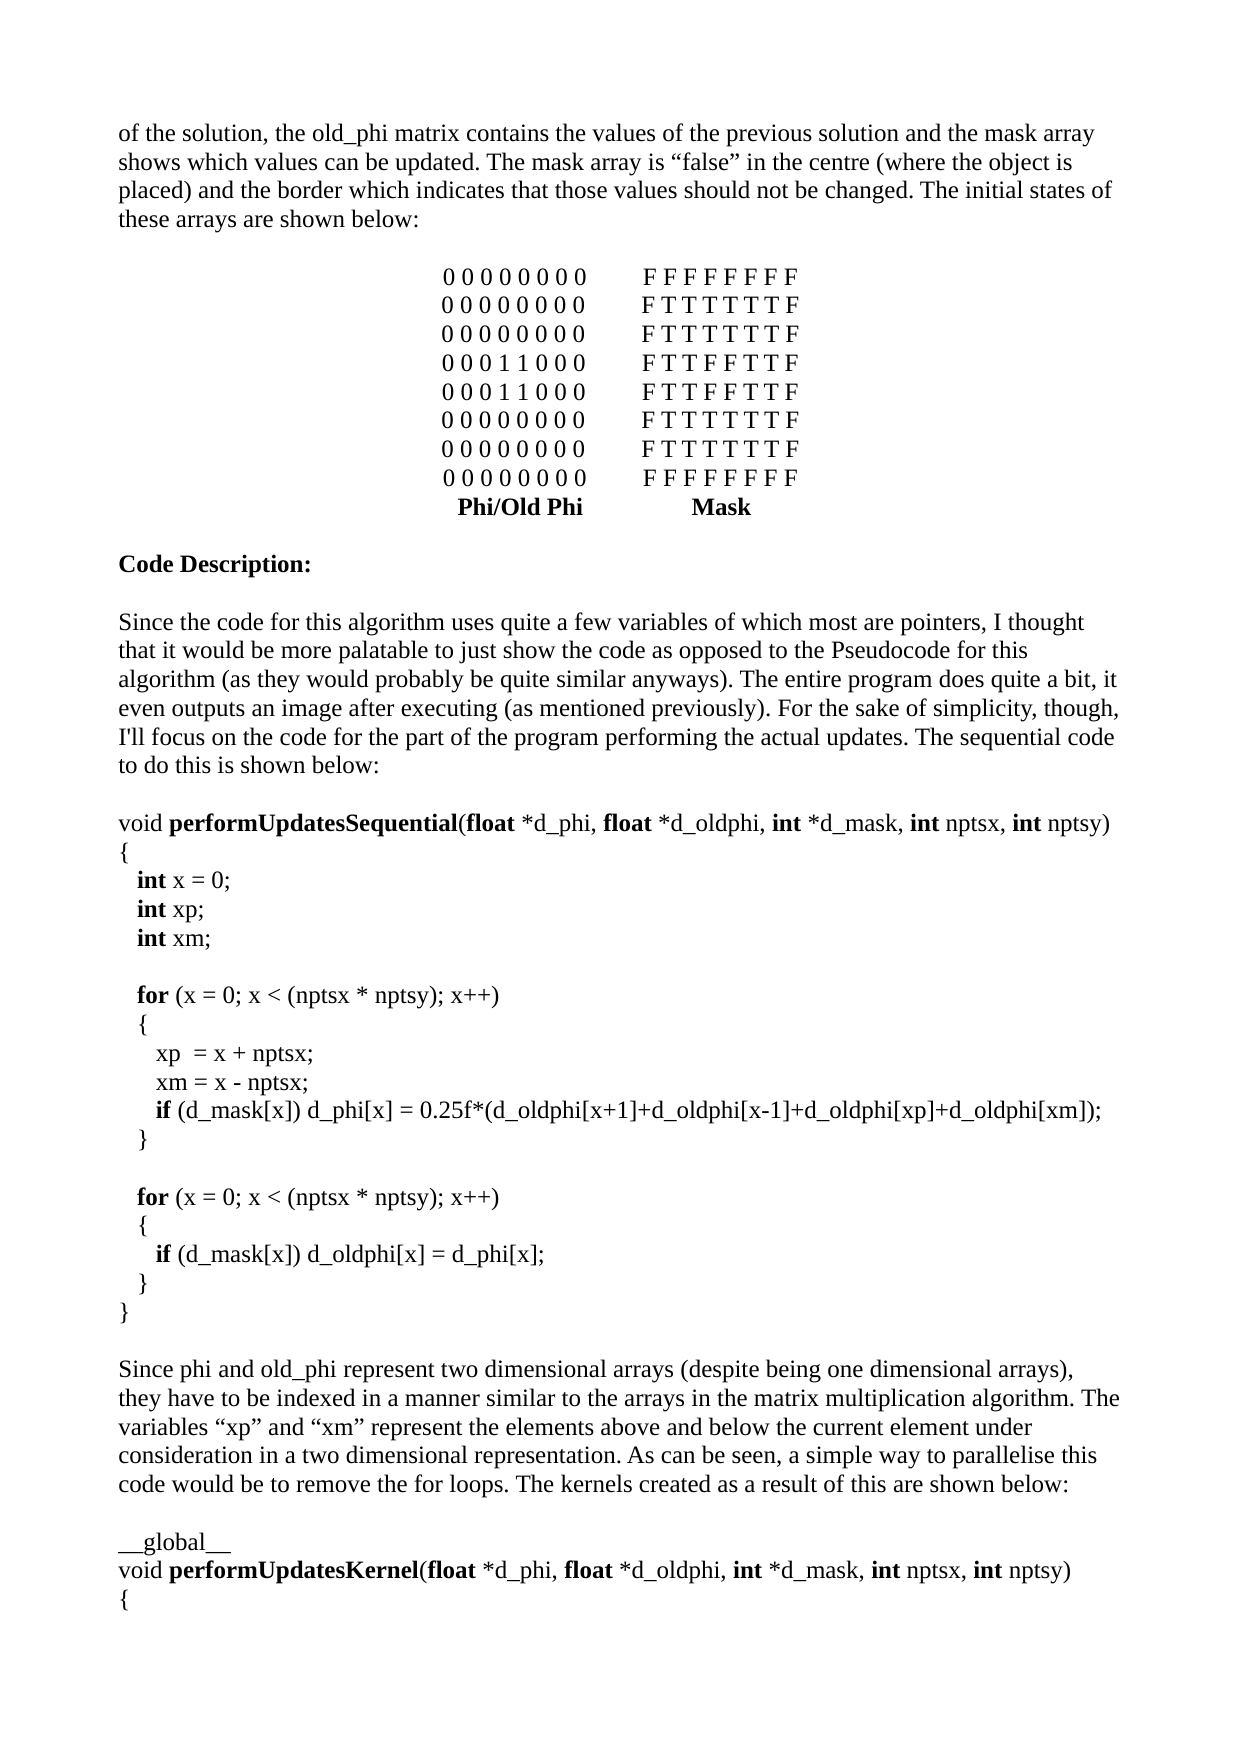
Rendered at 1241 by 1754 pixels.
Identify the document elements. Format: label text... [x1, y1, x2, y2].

text void performUpdatesSequential(float *d_phi, float *d_oldphi, int *d_mask, int nptsx, int nptsy) [118, 808, 1122, 837]
text { [118, 1584, 1122, 1613]
text { [118, 837, 1122, 866]
text Since the code for this algorithm uses quite a few variables of which most are pointers, I thought that it would be more palatable to just show the code as opposed to the Pseudocode for this algorithm (as they would probably be quite similar anyways). The entire program does quite a bit, it even outputs an image after executing (as mentioned previously). For the sake of simplicity, though, I'll focus on the code for the part of the program performing the actual updates. The sequential code to do this is shown below: [118, 607, 1122, 779]
text { [118, 1009, 1122, 1038]
text void performUpdatesKernel(float *d_phi, float *d_oldphi, int *d_mask, int nptsx, int nptsy) [118, 1556, 1122, 1584]
text 0 0 0 0 0 0 0 0 F T T T T T T F [118, 434, 1122, 463]
text } [118, 1268, 1122, 1297]
text 0 0 0 0 0 0 0 0 F T T T T T T F [118, 406, 1122, 434]
text } [118, 1297, 1122, 1326]
text for (x = 0; x < (nptsx * nptsy); x++) [118, 1182, 1122, 1211]
text Code Description: [118, 549, 1122, 578]
text 0 0 0 0 0 0 0 0 F T T T T T T F [118, 291, 1122, 319]
text 0 0 0 1 1 0 0 0 F T T F F T T F [118, 377, 1122, 406]
text 0 0 0 1 1 0 0 0 F T T F F T T F [118, 348, 1122, 377]
text 0 0 0 0 0 0 0 0 F T T T T T T F [118, 319, 1122, 348]
text 0 0 0 0 0 0 0 0 F F F F F F F F [118, 262, 1122, 291]
text if (d_mask[x]) d_oldphi[x] = d_phi[x]; [118, 1239, 1122, 1268]
text 0 0 0 0 0 0 0 0 F F F F F F F F [118, 463, 1122, 492]
text if (d_mask[x]) d_phi[x] = 0.25f*(d_oldphi[x+1]+d_oldphi[x-1]+d_oldphi[xp]+d_oldphi[xm]); [118, 1096, 1122, 1124]
text xm = x - nptsx; [118, 1067, 1122, 1096]
text } [118, 1124, 1122, 1153]
text of the solution, the old_phi matrix contains the values of the previous solution and the mask array shows which values can be updated. The mask array is “false” in the centre (where the object is placed) and the border which indicates that those values should not be changed. The initial states of these arrays are shown below: [118, 118, 1122, 233]
text int xm; [118, 923, 1122, 952]
text int x = 0; [118, 866, 1122, 894]
text { [118, 1211, 1122, 1239]
text __global__ [118, 1527, 1122, 1556]
text xp = x + nptsx; [118, 1038, 1122, 1067]
text Phi/Old Phi Mask [118, 492, 1122, 521]
text int xp; [118, 894, 1122, 923]
text Since phi and old_phi represent two dimensional arrays (despite being one dimensional arrays), they have to be indexed in a manner similar to the arrays in the matrix multiplication algorithm. The variables “xp” and “xm” represent the elements above and below the current element under consideration in a two dimensional representation. As can be seen, a simple way to parallelise this code would be to remove the for loops. The kernels created as a result of this are shown below: [118, 1354, 1122, 1498]
text for (x = 0; x < (nptsx * nptsy); x++) [118, 981, 1122, 1009]
